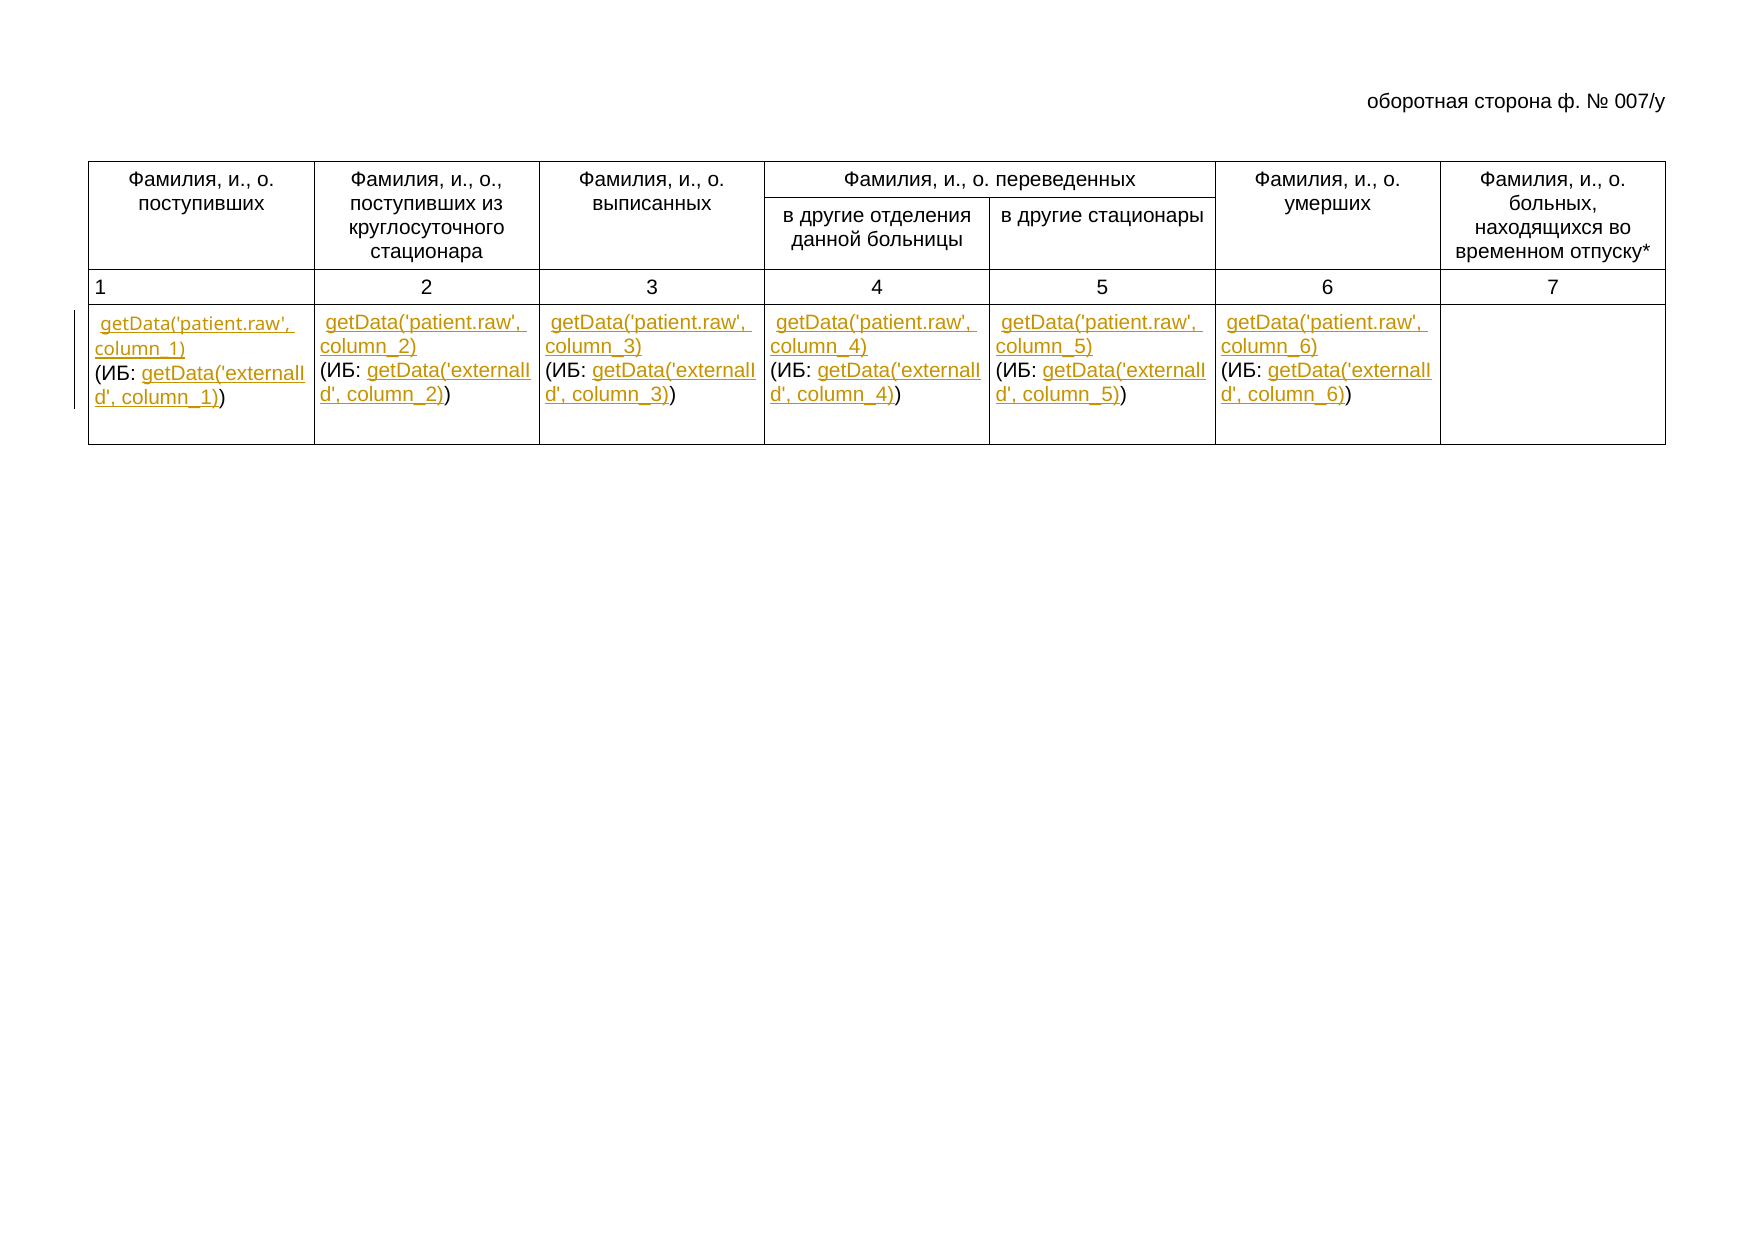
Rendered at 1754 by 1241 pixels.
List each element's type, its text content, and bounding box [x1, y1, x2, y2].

table_cell getData('patient.raw', column_6) (ИБ: getData('externalId', column_6)) [1216, 305, 1440, 444]
table_header Фамилия, и., о. переведенных [765, 162, 1215, 197]
table_cell 4 [765, 270, 989, 304]
table_header Фамилия, и., о. умерших [1216, 162, 1440, 269]
table_header Фамилия, и., о. поступивших [89, 162, 314, 269]
table_cell 6 [1216, 270, 1440, 304]
table_header Фамилия, и., о., поступивших из круглосуточного стационара [315, 162, 539, 269]
table_cell 7 [1441, 270, 1665, 304]
table_cell getData('patient.raw', column_2) (ИБ: getData('externalId', column_2)) [315, 305, 539, 444]
table_cell 2 [315, 270, 539, 304]
table_cell 5 [990, 270, 1215, 304]
table_cell 1 [89, 270, 314, 304]
text оборотная сторона ф. № 007/у [88, 88, 1665, 112]
table_cell 3 [540, 270, 764, 304]
table_header Фамилия, и., о. больных, находящихся во временном отпуску* [1441, 162, 1665, 269]
table_header Фамилия, и., о. выписанных [540, 162, 764, 269]
table_cell в другие стационары [990, 198, 1215, 269]
table_cell getData('patient.raw', column_1) (ИБ: getData('externalId', column_1)) [89, 305, 314, 444]
table_cell getData('patient.raw', column_3) (ИБ: getData('externalId', column_3)) [540, 305, 764, 444]
table_cell getData('patient.raw', column_5) (ИБ: getData('externalId', column_5)) [990, 305, 1215, 444]
table_cell в другие отделения данной больницы [765, 198, 989, 269]
table_cell [1441, 305, 1665, 444]
table_cell getData('patient.raw', column_4) (ИБ: getData('externalId', column_4)) [765, 305, 989, 444]
